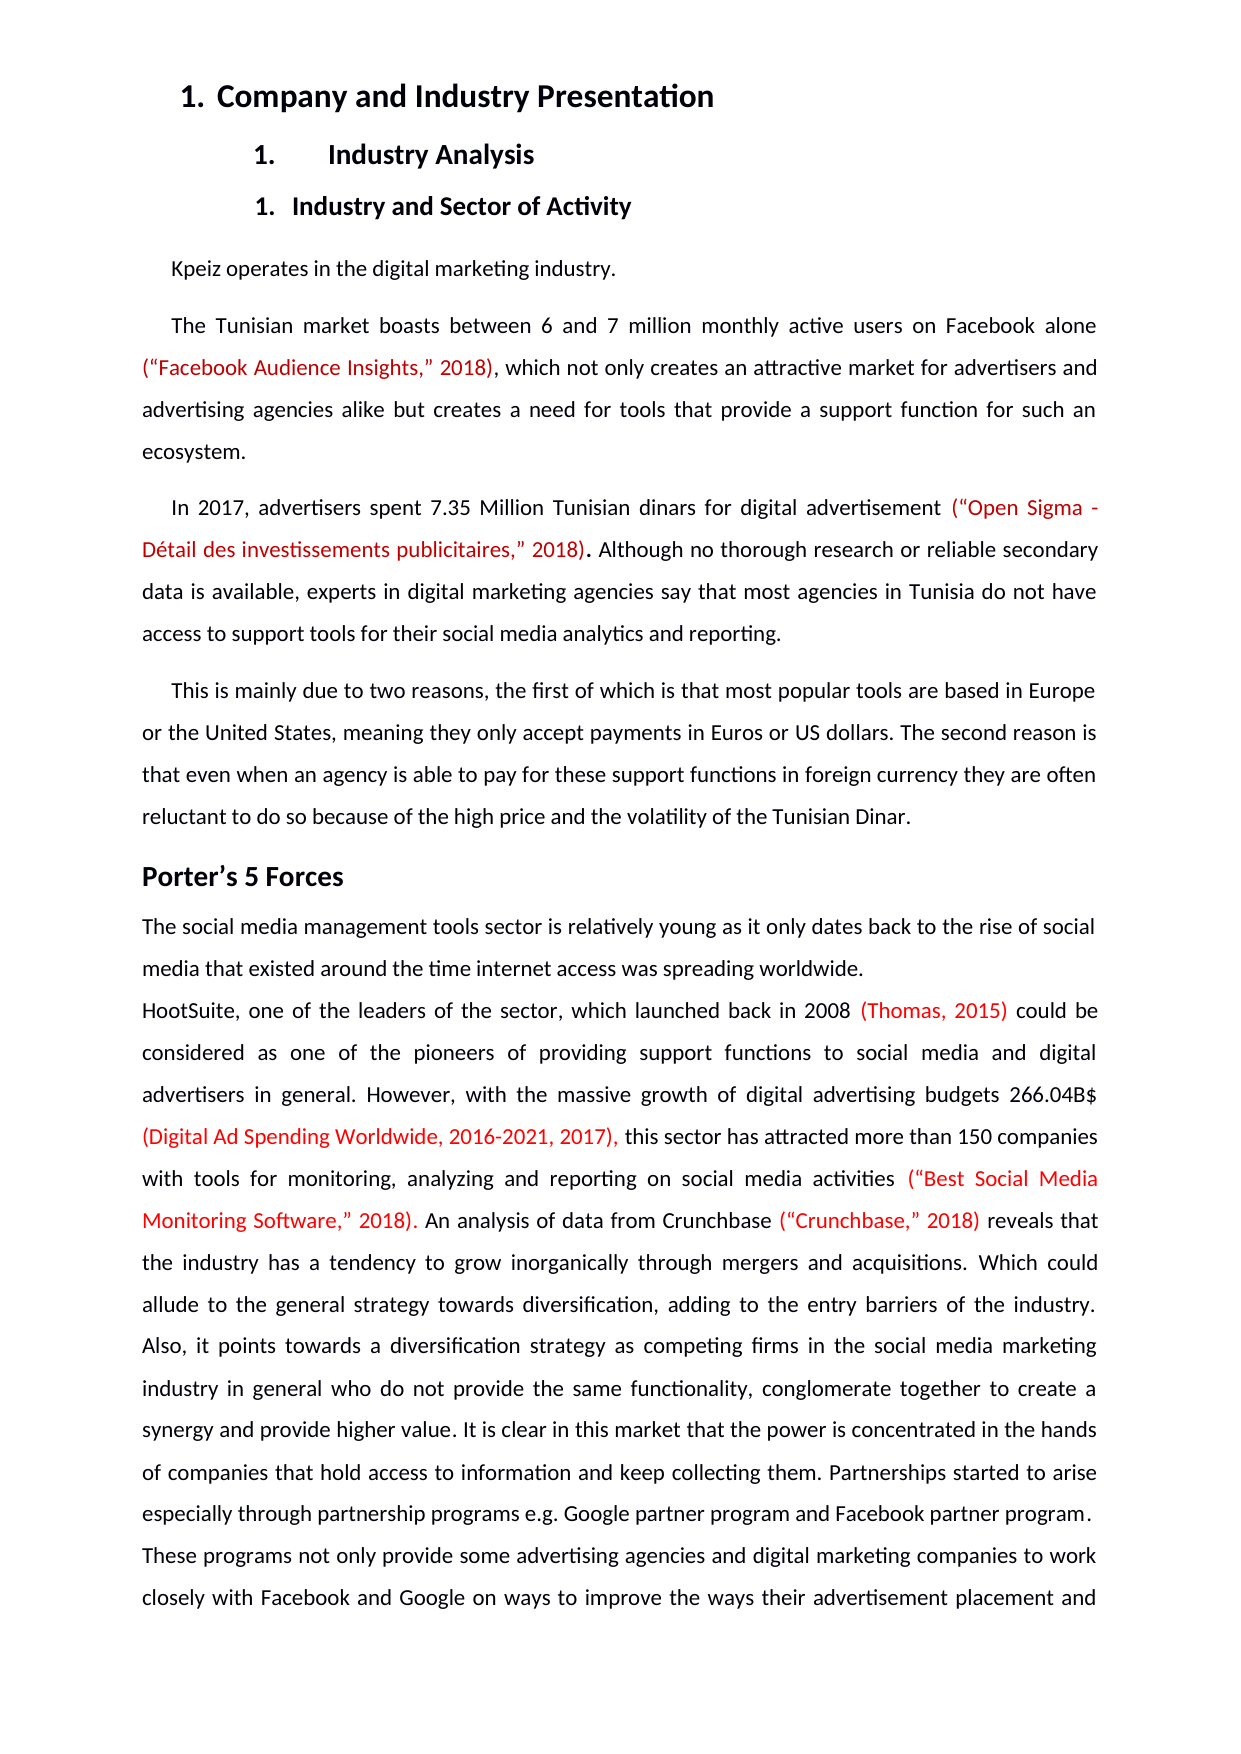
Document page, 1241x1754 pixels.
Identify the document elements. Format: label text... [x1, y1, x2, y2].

subtitle Porter’s 5 Forces [142, 858, 1098, 894]
text In 2017, advertisers spent 7.35 Million Tunisian dinars for digital advertisement (“Open Sigma - Détail des investissements publicitaires,” 2018). Although no thorough research or reliable secondary data is available, experts in digital marketing agencies say that most agencies in Tunisia do not have access to support tools for their social media analytics and reporting. [142, 493, 1098, 647]
text Kpeiz operates in the digital marketing industry. [142, 254, 1098, 282]
text The Tunisian market boasts between 6 and 7 million monthly active users on Facebook alone (“Facebook Audience Insights,” 2018), which not only creates an attractive market for advertisers and advertising agencies alike but creates a need for tools that provide a support function for such an ecosystem. [142, 311, 1098, 465]
list Company and Industry Presentation [179, 75, 1098, 116]
text This is mainly due to two reasons, the first of which is that most popular tools are based in Europe or the United States, meaning they only accept payments in Euros or US dollars. The second reason is that even when an agency is able to pay for these support functions in foreign currency they are often reluctant to do so because of the high price and the volatility of the Tunisian Dinar. [142, 676, 1098, 830]
text These programs not only provide some advertising agencies and digital marketing companies to work closely with Facebook and Google on ways to improve the ways their advertisement placement and [142, 1542, 1098, 1612]
text The social media management tools sector is relatively young as it only dates back to the rise of social media that existed around the time internet access was spreading worldwide. [142, 912, 1098, 982]
list Industry and Sector of Activity [254, 189, 1098, 222]
list Industry Analysis [253, 136, 1098, 172]
text HootSuite, one of the leaders of the sector, which launched back in 2008 (Thomas, 2015) could be considered as one of the pioneers of providing support functions to social media and digital advertisers in general. However, with the massive growth of digital advertising budgets 266.04B$ (Digital Ad Spending Worldwide, 2016-2021, 2017), this sector has attracted more than 150 companies with tools for monitoring, analyzing and reporting on social media activities (“Best Social Media Monitoring Software,” 2018)⁠. An analysis of data from Crunchbase (“Crunchbase,” 2018) reveals that the industry has a tendency to grow inorganically through mergers and acquisitions. Which could allude to the general strategy towards diversification, adding to the entry barriers of the industry. Also, it points towards a diversification strategy as competing firms in the social media marketing industry in general who do not provide the same functionality, conglomerate together to create a synergy and provide higher value. It is clear in this market that the power is concentrated in the hands of companies that hold access to information and keep collecting them. Partnerships started to arise especially through partnership programs e.g. Google partner program and Facebook partner program. [142, 996, 1098, 1528]
